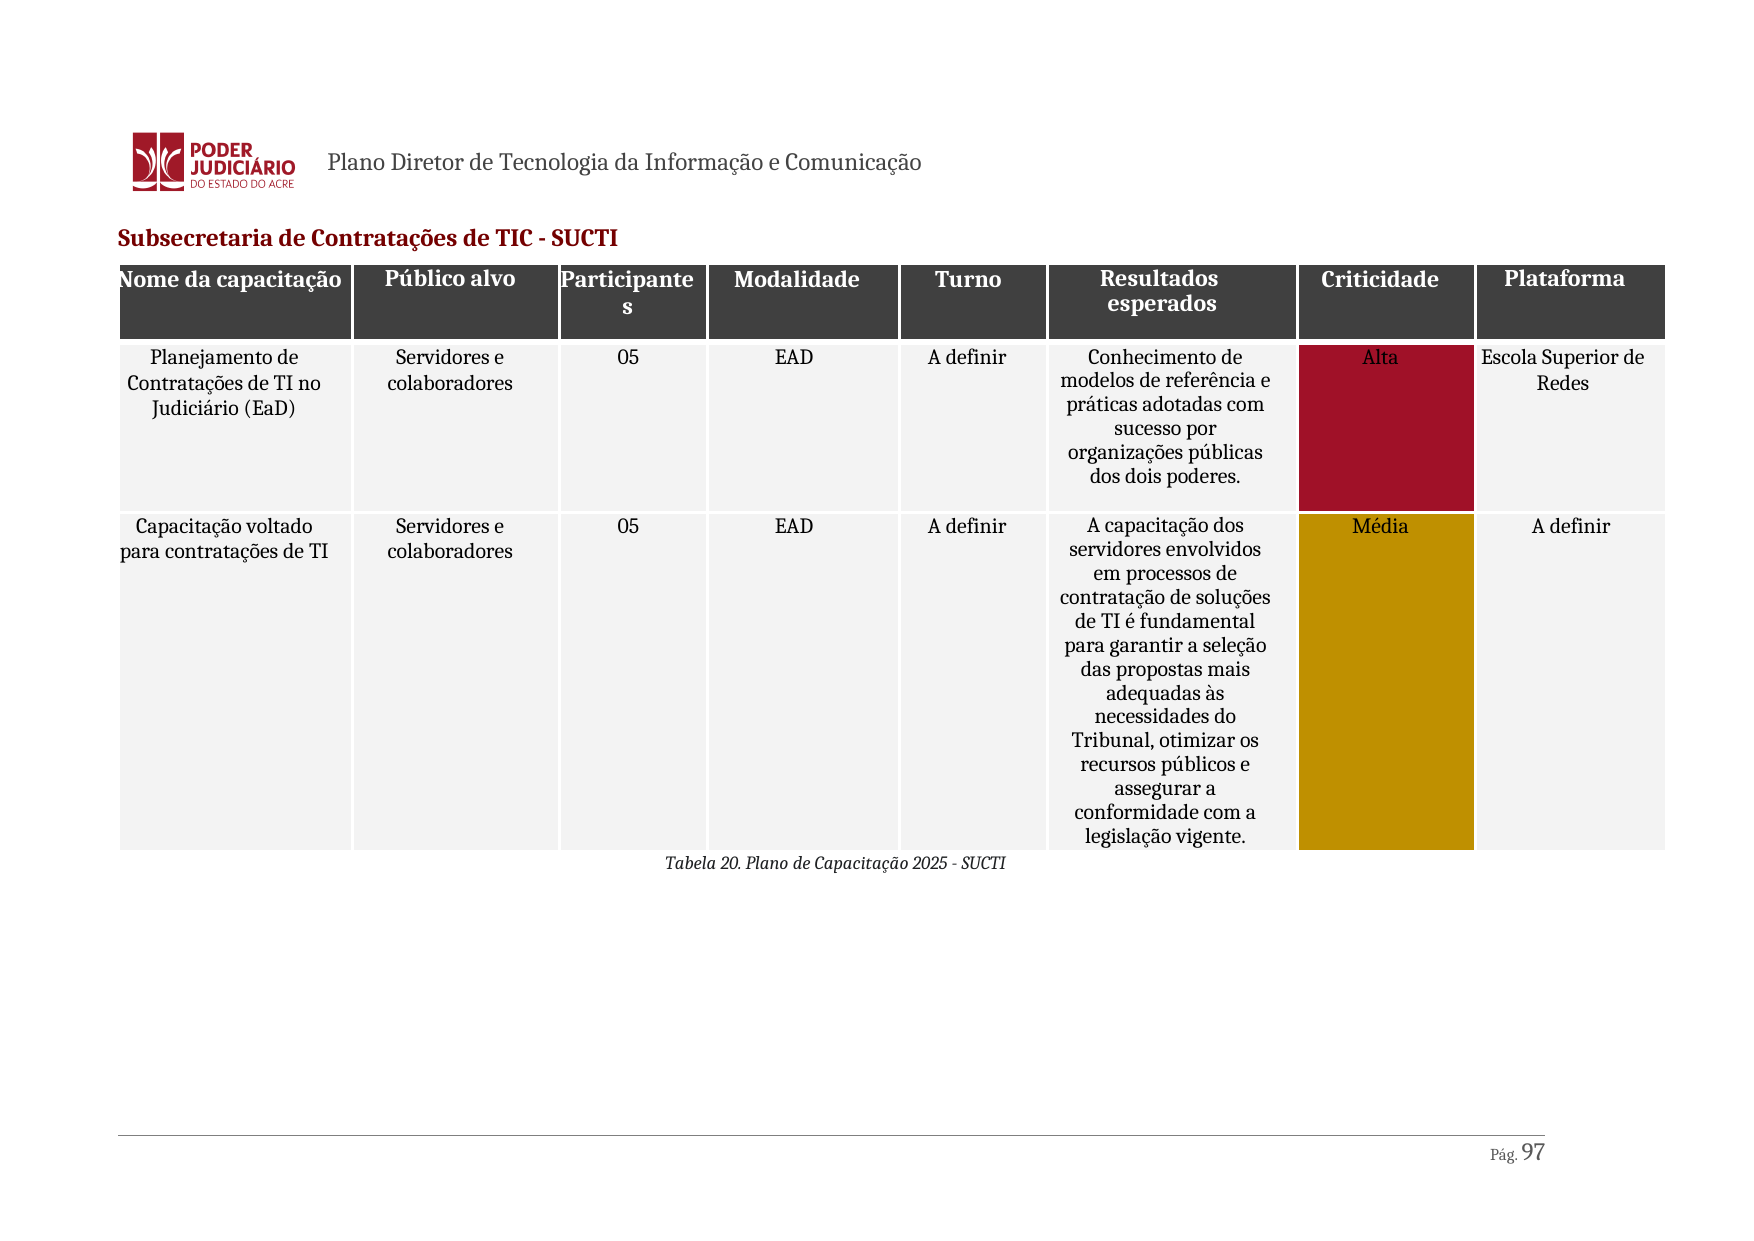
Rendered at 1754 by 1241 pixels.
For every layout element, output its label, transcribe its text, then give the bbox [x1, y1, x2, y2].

table_cell Capacitação voltado para contratações de TI [120, 514, 351, 850]
table_cell Média [1299, 514, 1474, 850]
table_cell EAD [709, 345, 898, 511]
table_header Modalidade [709, 265, 898, 339]
table_cell A definir [1477, 514, 1665, 850]
table_cell Servidores e colaboradores [354, 345, 558, 511]
table_header Turno [901, 265, 1046, 339]
table_header Nome da capacitação [120, 265, 351, 339]
table_cell Alta [1299, 345, 1474, 511]
table_cell A capacitação dos servidores envolvidos em processos de contratação de soluções de TI é fundamental para garantir a seleção das propostas mais adequadas às necessidades do Tribunal, otimizar os recursos públicos e assegurar a conformidade com a legislação vigente. [1049, 514, 1296, 850]
text Tabela 20. Plano de Capacitação 2025 - SUCTI [118, 853, 1555, 874]
table_cell 05 [561, 514, 706, 850]
table_cell Planejamento de Contratações de TI no Judiciário (EaD) [120, 345, 351, 511]
subtitle Subsecretaria de Contratações de TIC - SUCTI [118, 224, 1555, 253]
table_cell Conhecimento de modelos de referência e práticas adotadas com sucesso por organizações públicas dos dois poderes. [1049, 345, 1296, 511]
table_cell Escola Superior de Redes [1477, 345, 1665, 511]
table_header Público alvo [354, 265, 558, 339]
table_header Resultados esperados [1049, 265, 1296, 339]
table_cell 05 [561, 345, 706, 511]
table_cell A definir [901, 514, 1046, 850]
table_cell Servidores e colaboradores [354, 514, 558, 850]
table_header Criticidade [1299, 265, 1474, 339]
table_header Participantes [561, 265, 706, 339]
table_header Plataforma [1477, 265, 1665, 339]
table_cell A definir [901, 345, 1046, 511]
table_cell EAD [709, 514, 898, 850]
